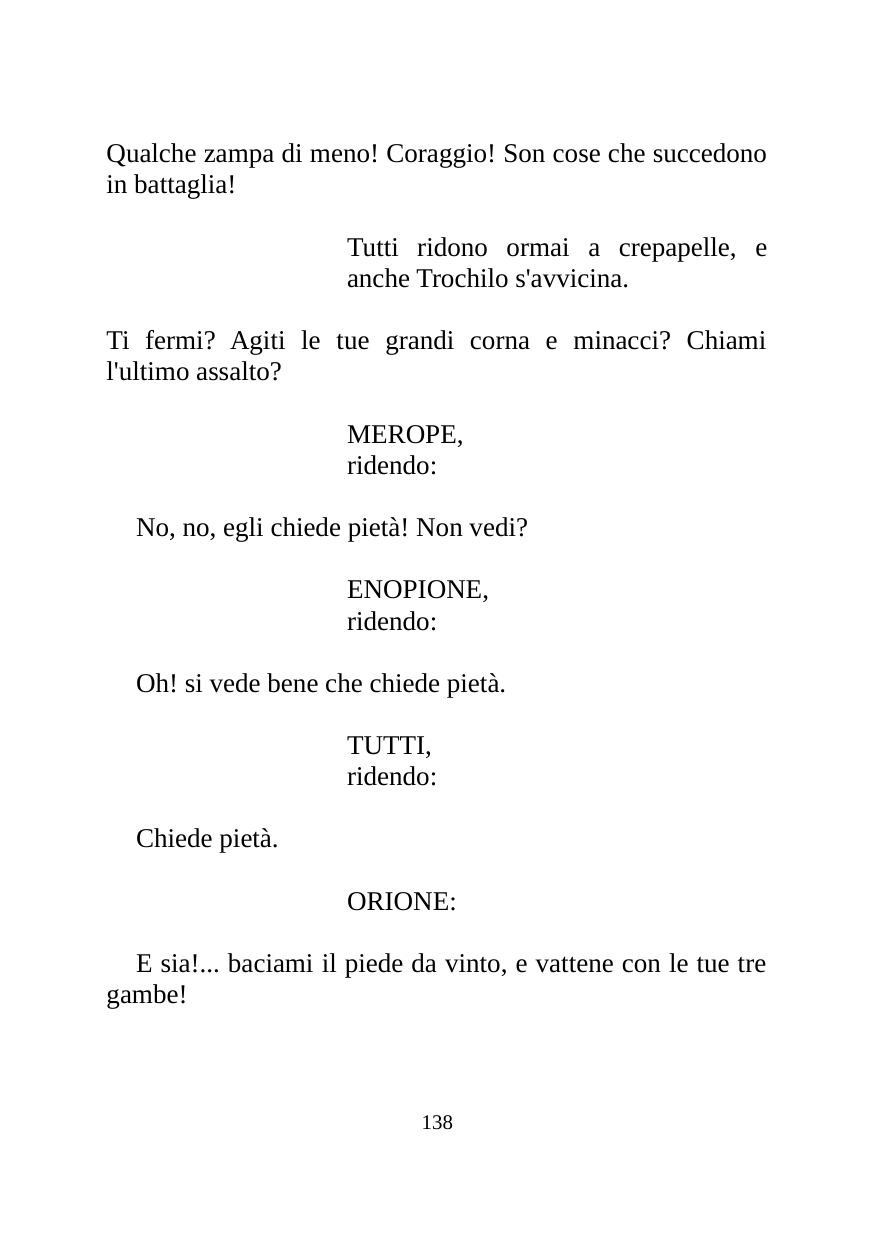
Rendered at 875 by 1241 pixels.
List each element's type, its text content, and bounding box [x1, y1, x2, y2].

text TUTTI, [347, 729, 768, 760]
text Chiede pietà. [106, 823, 768, 854]
text Qualche zampa di meno! Coraggio! Son cose che succedono in battaglia! [106, 137, 768, 200]
text MEROPE, [347, 418, 768, 449]
text ridendo: [347, 604, 768, 636]
text No, no, egli chiede pietà! Non vedi? [106, 511, 768, 542]
text ridendo: [347, 760, 768, 791]
text ORIONE: [347, 885, 768, 916]
text Oh! si vede bene che chiede pietà. [106, 667, 768, 698]
text ENOPIONE, [347, 573, 768, 604]
text ridendo: [347, 449, 768, 480]
text E sia!... baciami il piede da vinto, e vattene con le tue tre gambe! [106, 947, 768, 1009]
text Tutti ridono ormai a crepapelle, e anche Trochilo s'avvicina. [347, 231, 768, 293]
text Ti fermi? Agiti le tue grandi corna e minacci? Chiami l'ultimo assalto? [106, 324, 768, 387]
